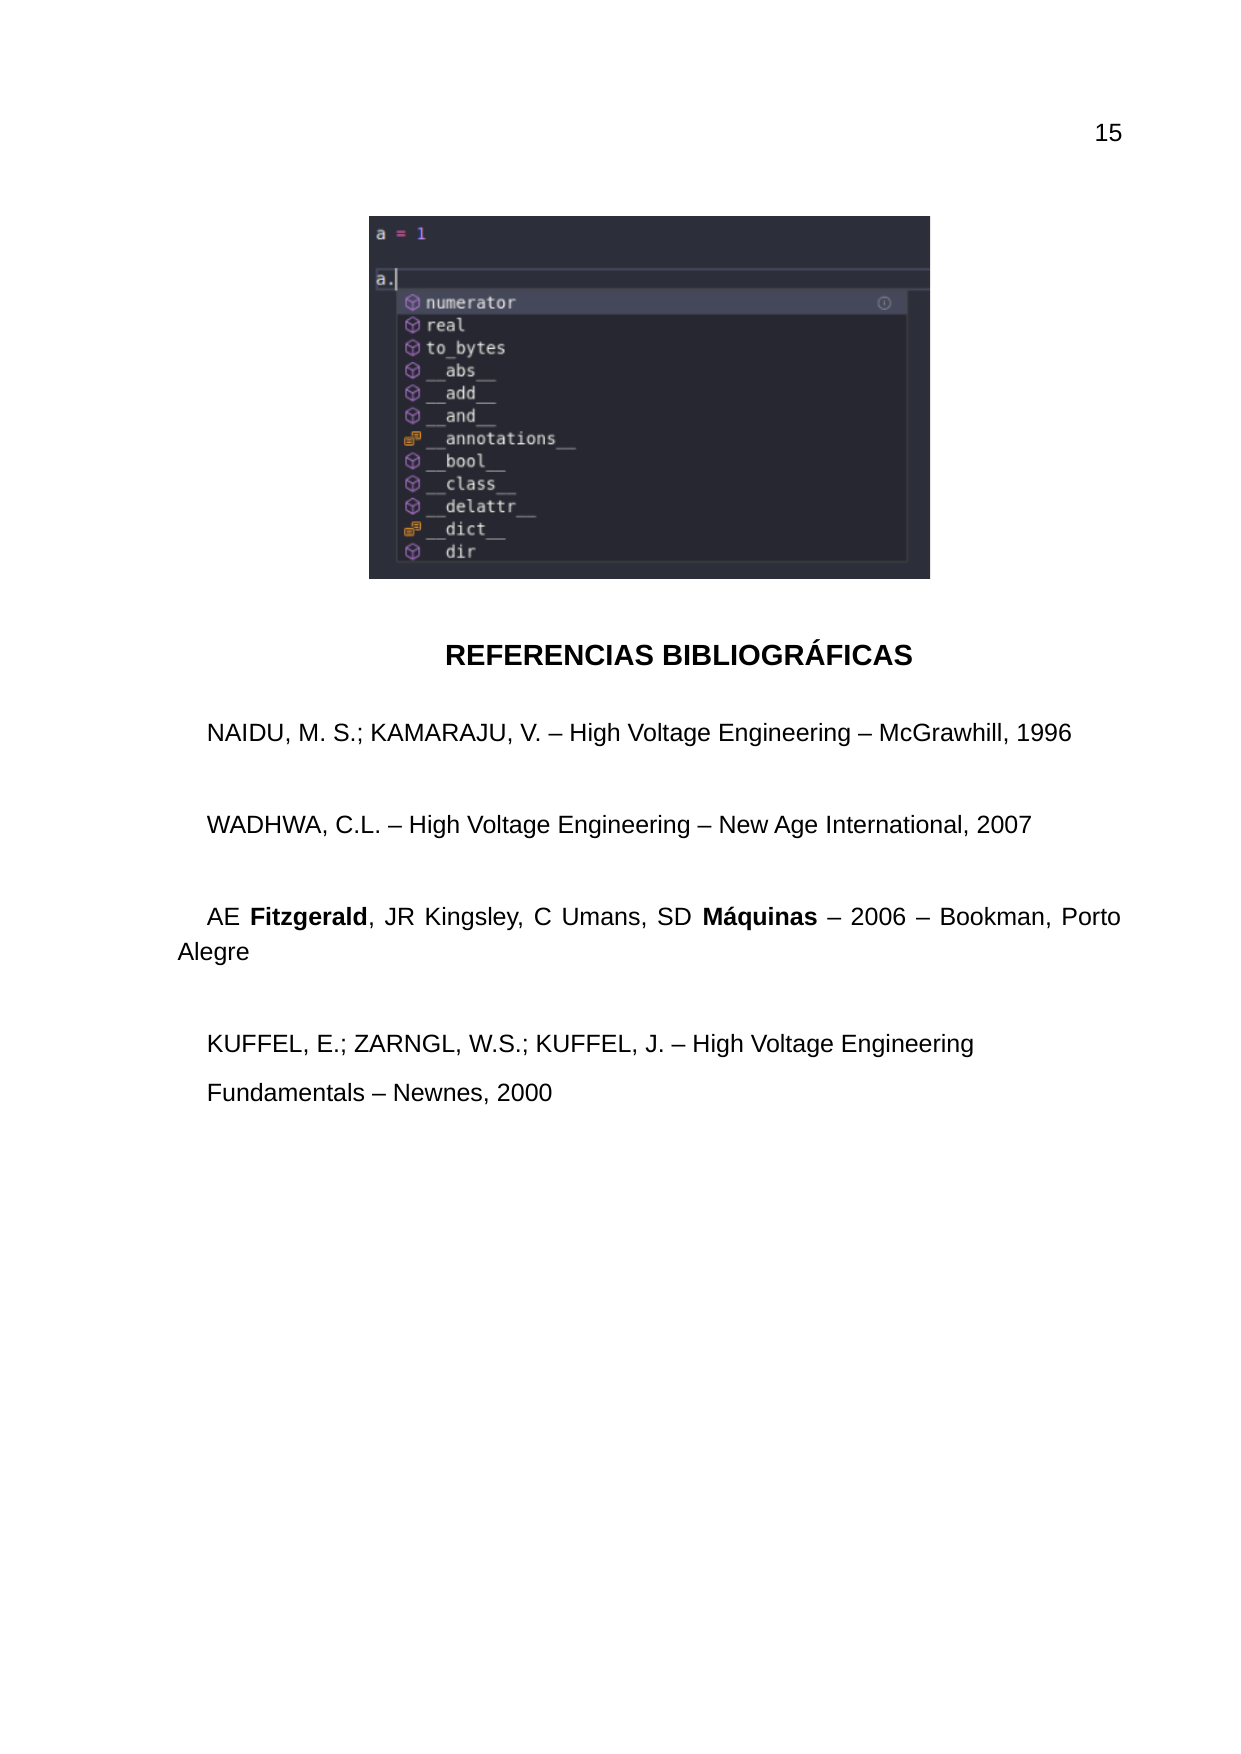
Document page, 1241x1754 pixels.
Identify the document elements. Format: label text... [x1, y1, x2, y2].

text WADHWA, C.L. – High Voltage Engineering – New Age International, 2007 [177, 810, 1122, 839]
text KUFFEL, E.; ZARNGL, W.S.; KUFFEL, J. – High Voltage Engineering [177, 1029, 1122, 1058]
picture [369, 216, 931, 579]
text Fundamentals – Newnes, 2000 [177, 1078, 1122, 1107]
text AE Fitzgerald, JR Kingsley, C Umans, SD Máquinas – 2006 – Bookman, Porto Alegre [177, 902, 1122, 966]
subtitle REFERENCIAS BIBLIOGRÁFICAS [177, 579, 1122, 672]
text NAIDU, M. S.; KAMARAJU, V. – High Voltage Engineering – McGrawhill, 1996 [177, 718, 1122, 747]
